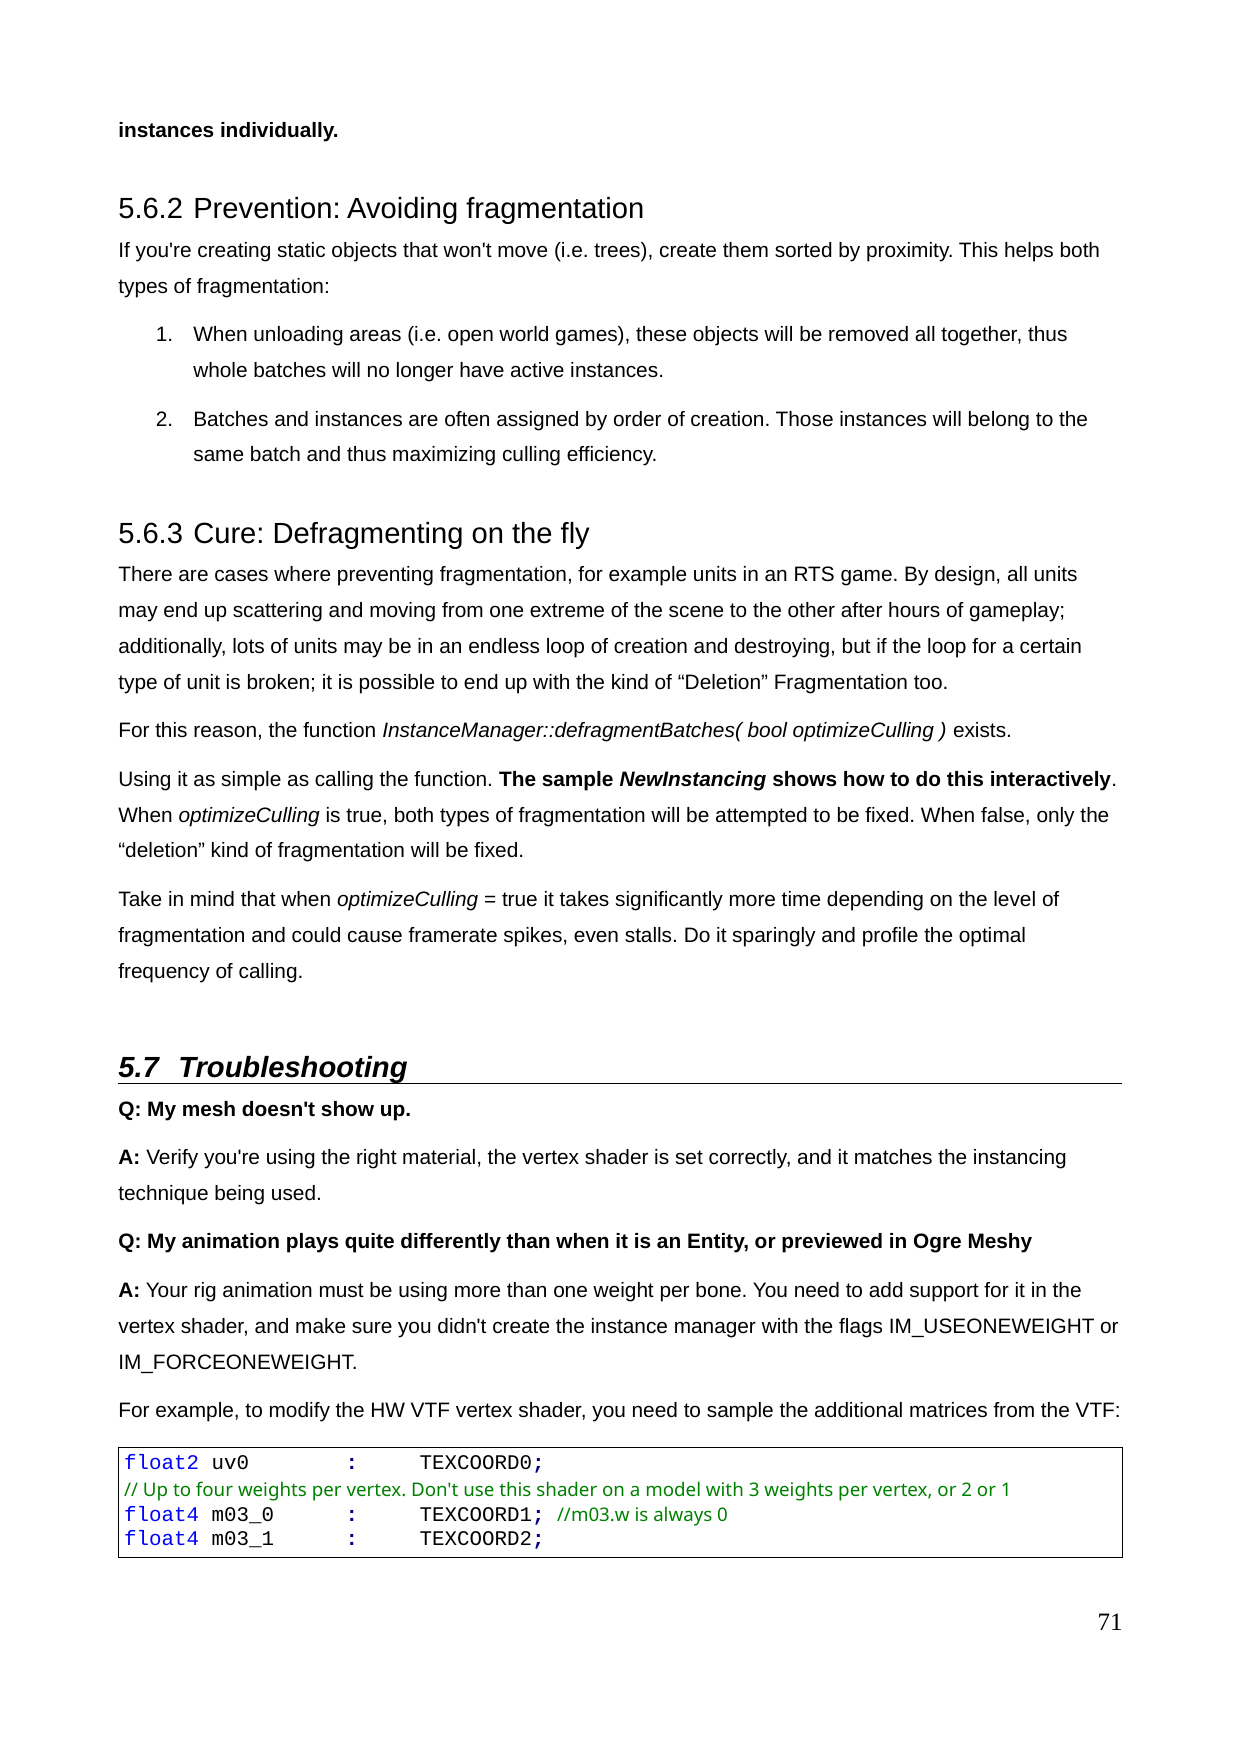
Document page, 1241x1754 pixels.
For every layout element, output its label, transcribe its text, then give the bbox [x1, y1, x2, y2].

list Batches and instances are often assigned by order of creation. Those instances will belong to the same batch and thus maximizing culling efficiency. [156, 406, 1122, 466]
text Q: My mesh doesn't show up. [118, 1097, 1122, 1121]
list When unloading areas (i.e. open world games), these objects will be removed all together, thus whole batches will no longer have active instances. [156, 322, 1122, 382]
text If you're creating static objects that won't move (i.e. trees), create them sorted by proximity. This helps both types of fragmentation: [118, 238, 1122, 297]
subtitle Prevention: Avoiding fragmentation [118, 192, 1122, 225]
text For example, to modify the HW VTF vertex shader, you need to sample the additional matrices from the VTF: [118, 1398, 1122, 1422]
table_header float2 uv0 : TEXCOORD0; // Up to four weights per vertex. Don't use this shader on a model with 3 weights per vertex, or 2 or 1 float4 m03_0 : TEXCOORD1; //m03.w is always 0 float4 m03_1 : TEXCOORD2; [119, 1448, 1122, 1557]
text For this reason, the function InstanceManager::defragmentBatches( bool optimizeCulling ) exists. [118, 718, 1122, 742]
text A: Your rig animation must be using more than one weight per bone. You need to add support for it in the vertex shader, and make sure you didn't create the instance manager with the flags IM_USEONEWEIGHT or IM_FORCEONEWEIGHT. [118, 1278, 1122, 1374]
text Q: My animation plays quite differently than when it is an Entity, or previewed in Ogre Meshy [118, 1229, 1122, 1253]
text There are cases where preventing fragmentation, for example units in an RTS game. By design, all units may end up scattering and moving from one extreme of the scene to the other after hours of gameplay; additionally, lots of units may be in an endless loop of creation and destroying, but if the loop for a certain type of unit is broken; it is possible to end up with the kind of “Deletion” Fragmentation too. [118, 562, 1122, 693]
subtitle Cure: Defragmenting on the fly [118, 516, 1122, 549]
text Using it as simple as calling the function. The sample NewInstancing shows how to do this interactively. When optimizeCulling is true, both types of fragmentation will be attempted to be fixed. When false, only the “deletion” kind of fragmentation will be fixed. [118, 766, 1122, 862]
text Take in mind that when optimizeCulling = true it takes significantly more time depending on the level of fragmentation and could cause framerate spikes, even stalls. Do it sparingly and profile the optimal frequency of calling. [118, 887, 1122, 983]
text A: Verify you're using the right material, the vertex shader is set correctly, and it matches the instancing technique being used. [118, 1145, 1122, 1205]
text instances individually. [118, 118, 1122, 142]
subtitle Troubleshooting [118, 1049, 1122, 1083]
